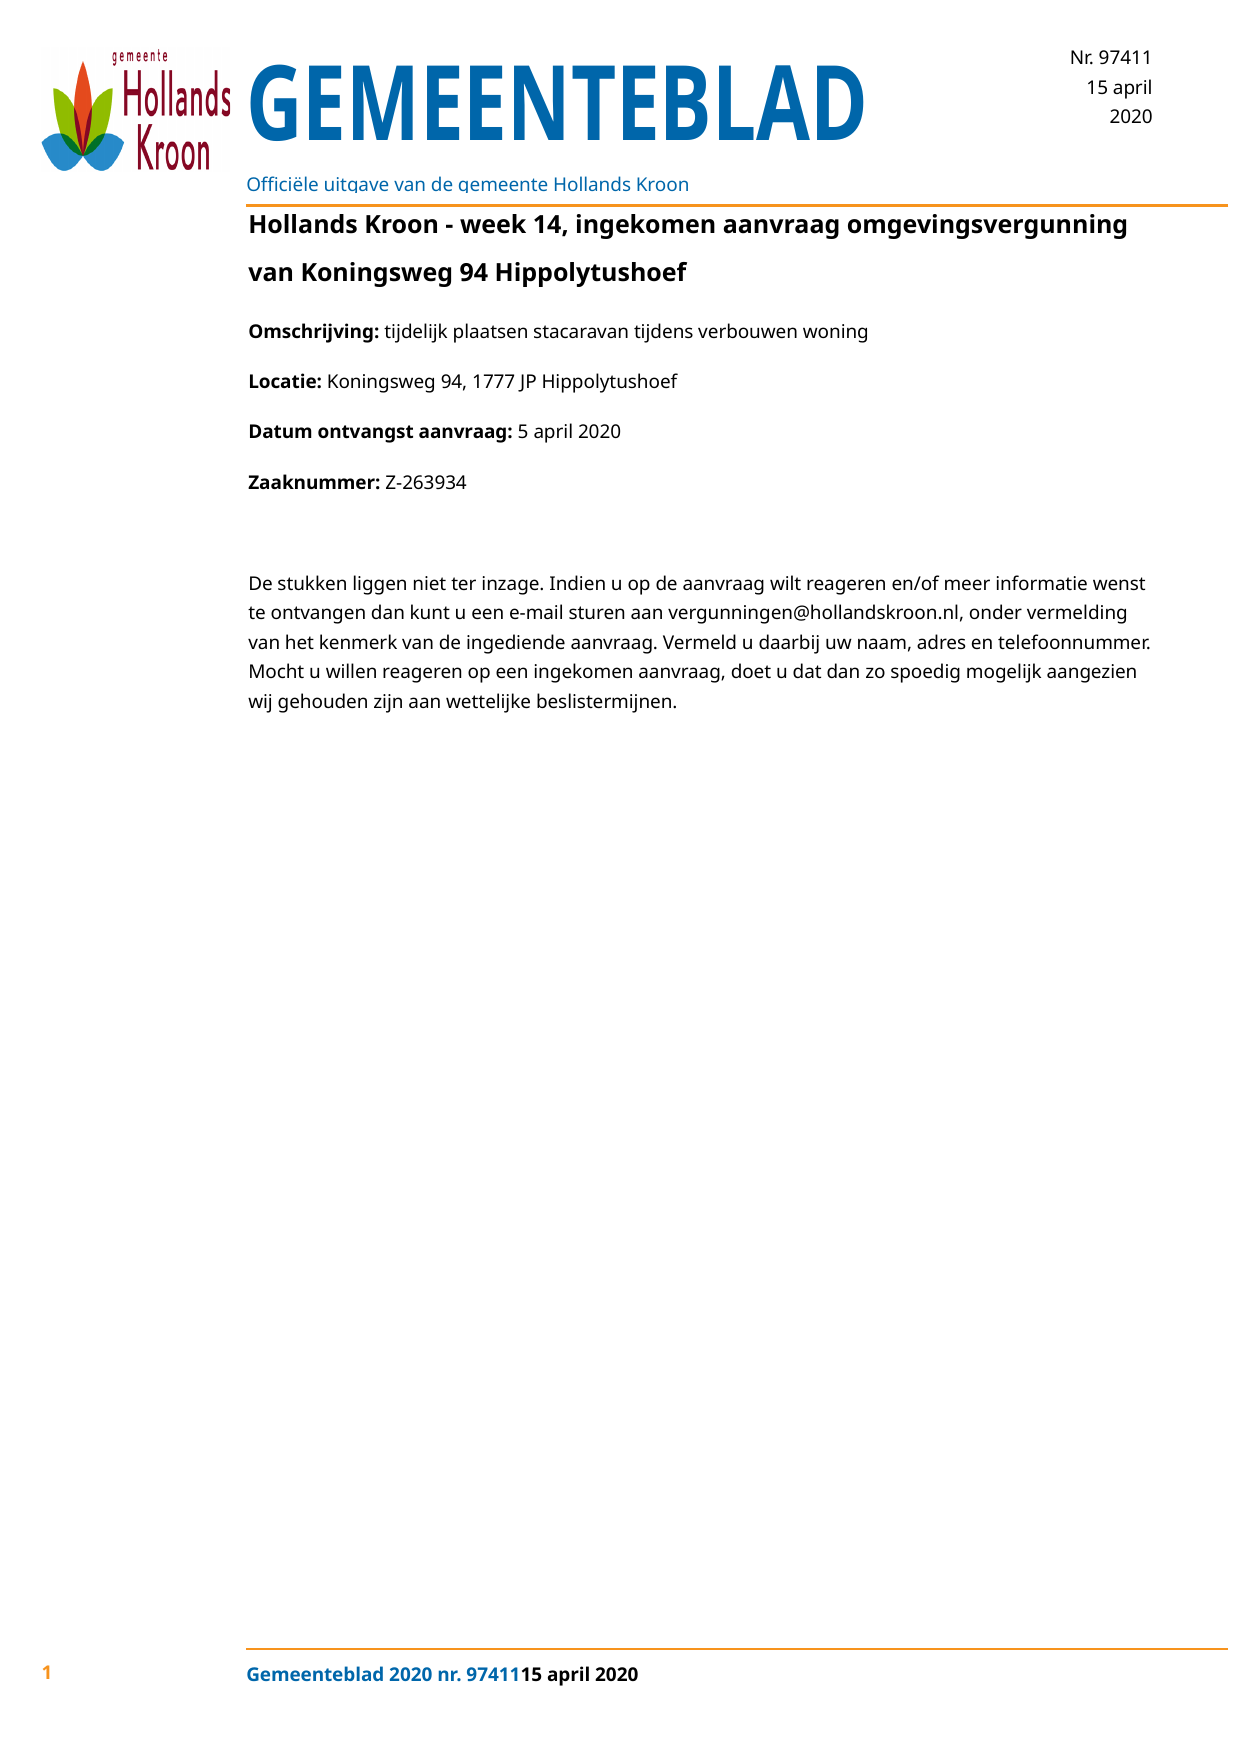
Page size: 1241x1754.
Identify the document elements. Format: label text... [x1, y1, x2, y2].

text Omschrijving: tijdelijk plaatsen stacaravan tijdens verbouwen woning [248, 318, 1152, 344]
text Zaaknummer: Z-263934 [248, 469, 1152, 495]
text Hollands Kroon - week 14, ingekomen aanvraag omgevingsvergunning van Koningsweg 94 Hippolytushoef [248, 207, 1152, 288]
text De stukken liggen niet ter inzage. Indien u op de aanvraag wilt reageren en/of meer informatie wenst te ontvangen dan kunt u een e-mail sturen aan vergunningen@hollandskroon.nl, onder vermelding van het kenmerk van de ingediende aanvraag. Vermeld u daarbij uw naam, adres en telefoonnummer. Mocht u willen reageren op een ingekomen aanvraag, doet u dat dan zo spoedig mogelijk aangezien wij gehouden zijn aan wettelijke beslistermijnen. [248, 570, 1152, 714]
text Datum ontvangst aanvraag: 5 april 2020 [248, 419, 1152, 444]
text Locatie: Koningsweg 94, 1777 JP Hippolytushoef [248, 368, 1152, 394]
picture [41, 47, 231, 172]
